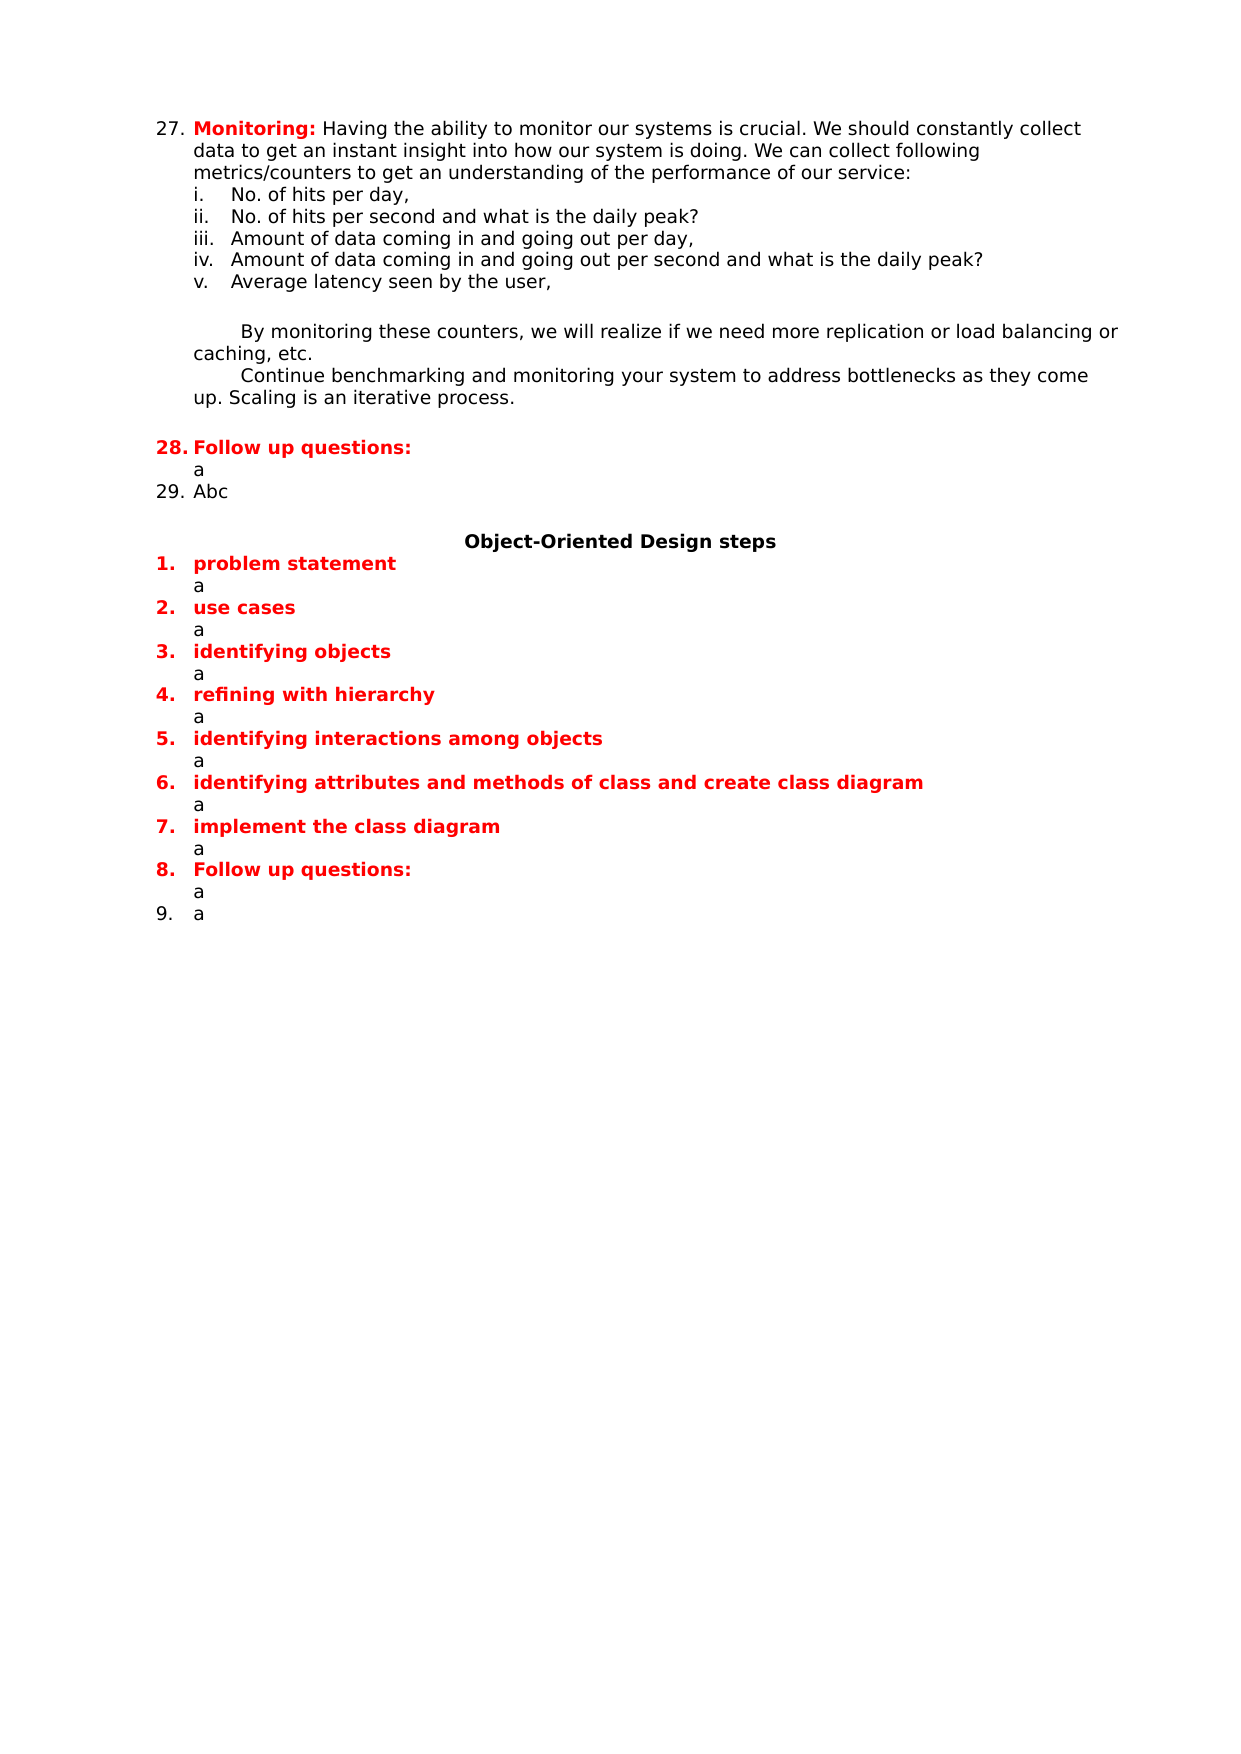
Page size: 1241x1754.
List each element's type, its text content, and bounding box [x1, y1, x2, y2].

list implement the class diagram [156, 816, 1122, 837]
list a [156, 750, 1122, 772]
list refining with hierarchy [156, 684, 1122, 706]
list a [156, 459, 1122, 481]
list a [156, 794, 1122, 816]
list a [156, 837, 1122, 859]
list No. of hits per second and what is the daily peak? [193, 206, 1122, 227]
list Continue benchmarking and monitoring your system to address bottlenecks as they come up. Scaling is an iterative process. [156, 365, 1122, 409]
list Follow up questions: [156, 859, 1122, 881]
list Monitoring: Having the ability to monitor our systems is crucial. We should constantly collect data to get an instant insight into how our system is doing. We can collect following metrics/counters to get an understanding of the performance of our service: [156, 118, 1122, 184]
list identifying objects [156, 641, 1122, 662]
list identifying attributes and methods of class and create class diagram [156, 772, 1122, 794]
list By monitoring these counters, we will realize if we need more replication or load balancing or caching, etc. [156, 321, 1122, 365]
list a [156, 706, 1122, 728]
list a [156, 619, 1122, 641]
list a [156, 881, 1122, 903]
list Average latency seen by the user, [193, 271, 1122, 293]
list Amount of data coming in and going out per second and what is the daily peak? [193, 249, 1122, 271]
list Abc [156, 481, 1122, 503]
list No. of hits per day, [193, 184, 1122, 206]
list a [156, 575, 1122, 597]
list a [156, 662, 1122, 684]
list identifying interactions among objects [156, 728, 1122, 750]
text Object-Oriented Design steps [118, 531, 1122, 553]
list Follow up questions: [156, 437, 1122, 459]
list use cases [156, 597, 1122, 619]
list problem statement [156, 553, 1122, 575]
list Amount of data coming in and going out per day, [193, 227, 1122, 249]
list a [156, 903, 1122, 925]
